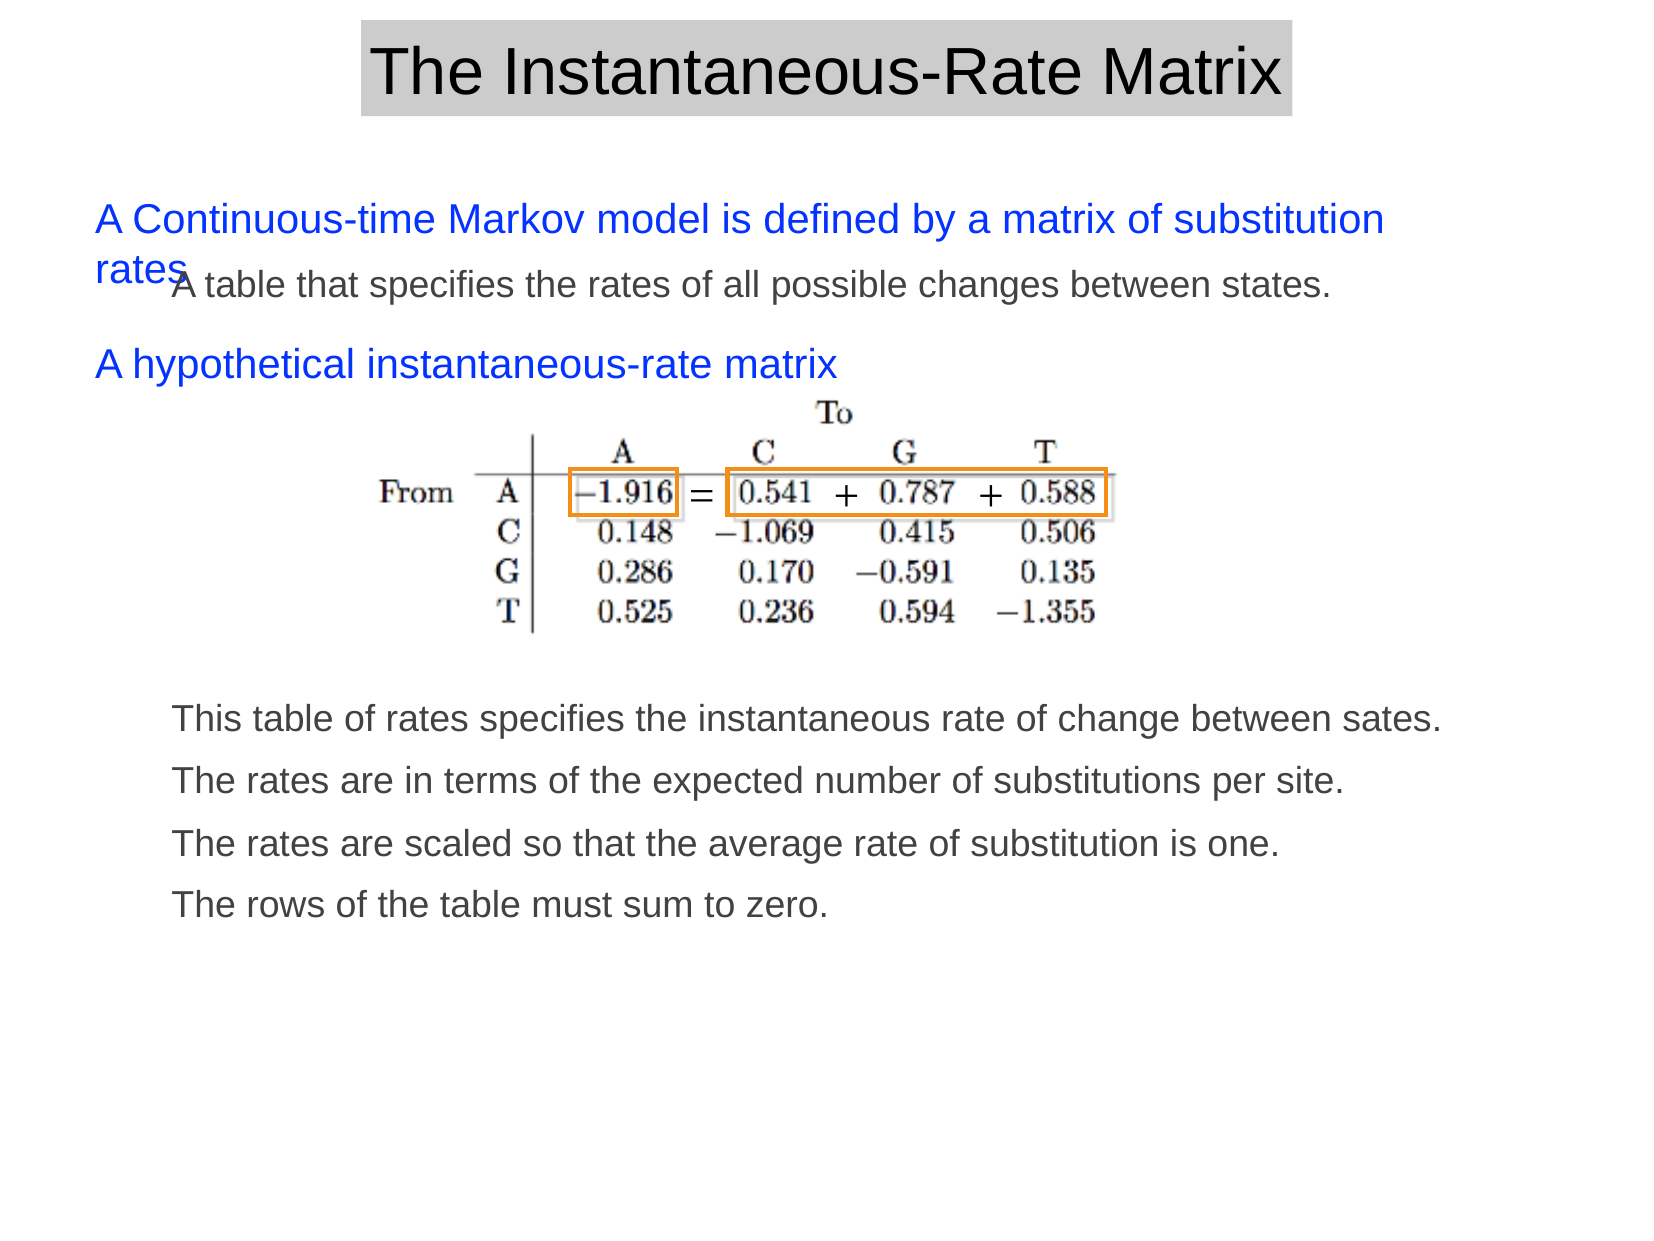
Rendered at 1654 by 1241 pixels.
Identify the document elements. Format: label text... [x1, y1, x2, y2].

text_box + [969, 458, 1013, 530]
text_box A hypothetical instantaneous-rate matrix [86, 328, 1495, 396]
text_box The rows of the table must sum to zero. [163, 872, 1495, 934]
text_box A Continuous-time Markov model is defined by a matrix of substitution rates [86, 183, 1495, 301]
text_box This table of rates specifies the instantaneous rate of change between sates. [163, 686, 1495, 748]
text_box = [680, 458, 723, 530]
text_box The rates are in terms of the expected number of substitutions per site. [163, 748, 1495, 810]
text_box The Instantaneous-Rate Matrix [361, 20, 1293, 117]
text_box The rates are scaled so that the average rate of substitution is one. [163, 810, 1495, 872]
text_box + [825, 458, 868, 530]
text_box A table that specifies the rates of all possible changes between states. [163, 252, 1495, 314]
picture [377, 393, 1126, 646]
